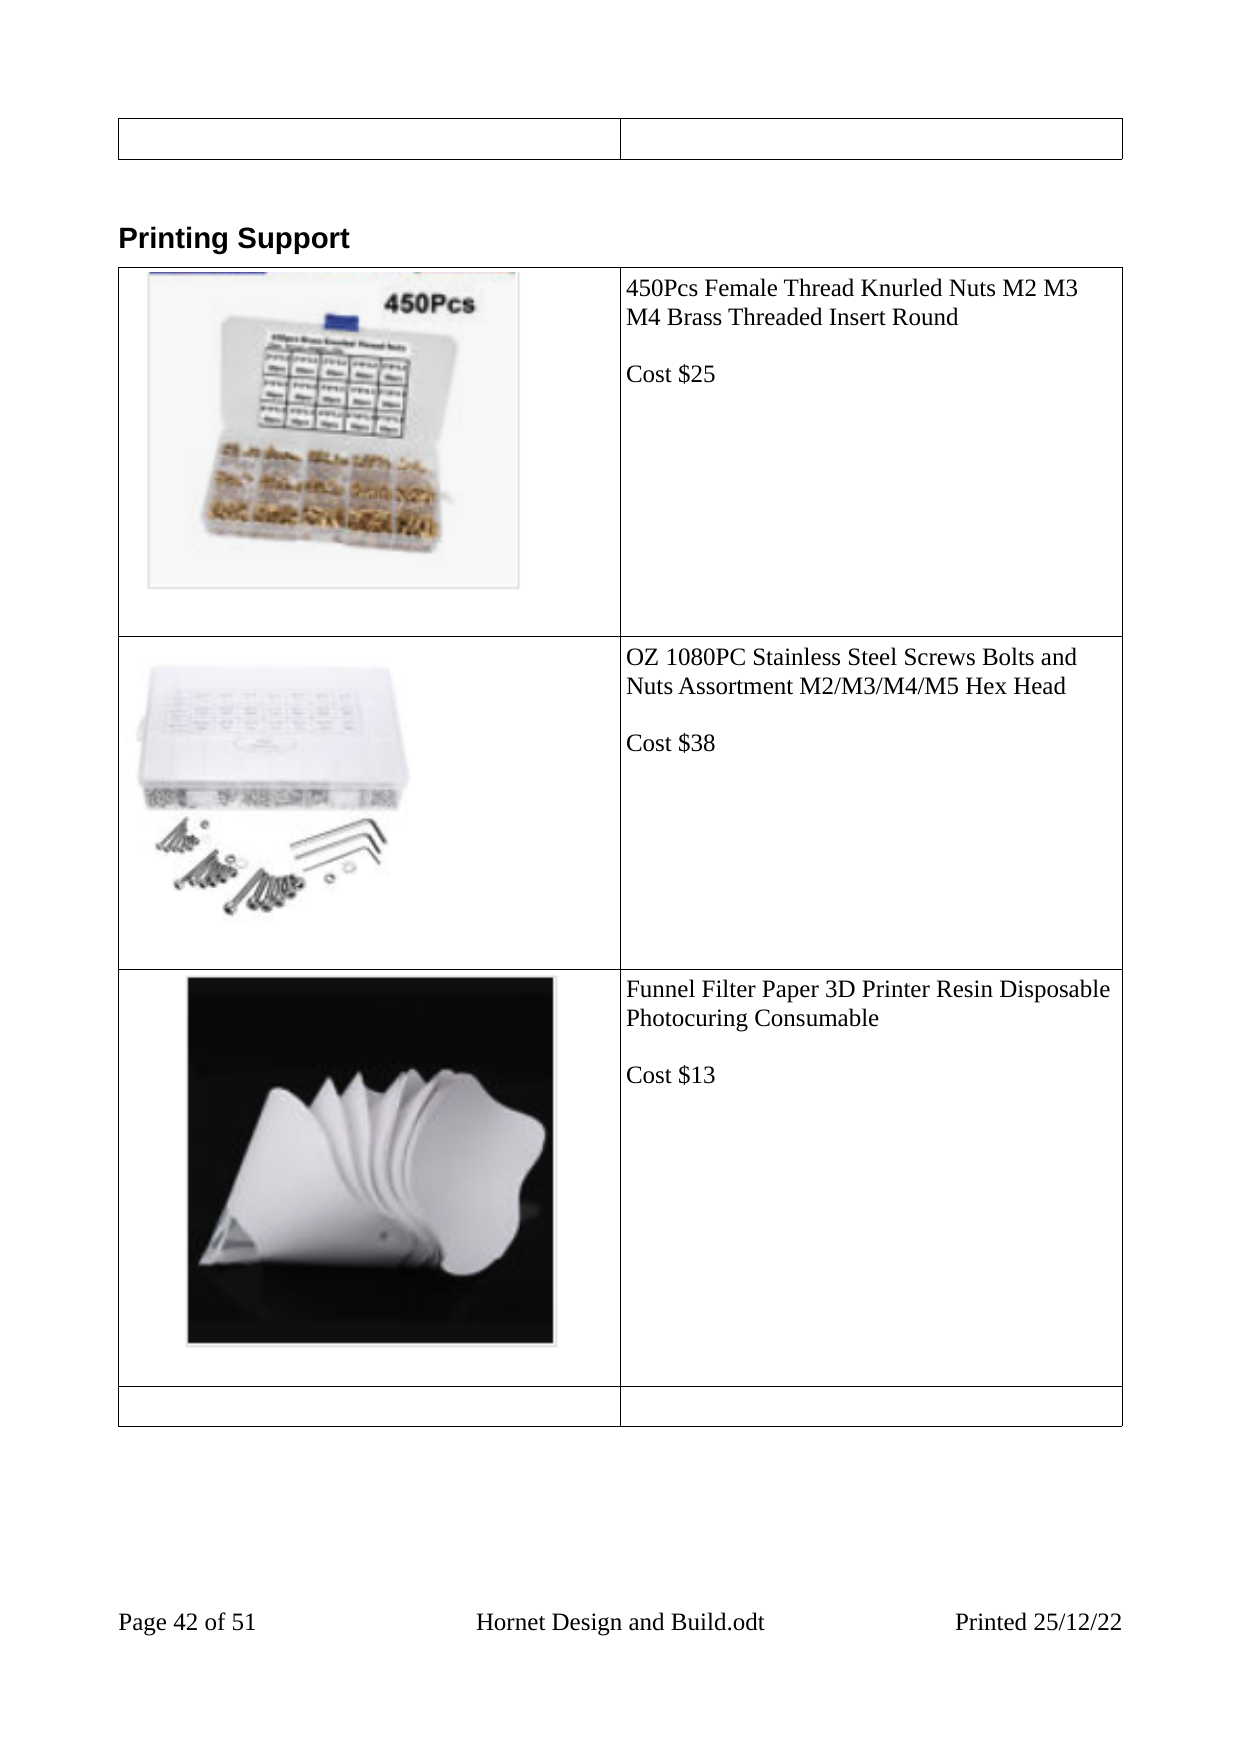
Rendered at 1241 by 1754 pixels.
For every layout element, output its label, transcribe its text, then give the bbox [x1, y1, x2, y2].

table_cell [119, 1387, 620, 1426]
picture [176, 974, 562, 1352]
picture [123, 272, 541, 602]
table_cell [119, 119, 620, 158]
table_cell [119, 970, 620, 1386]
table_cell [119, 637, 620, 968]
picture [123, 642, 416, 934]
table_cell Funnel Filter Paper 3D Printer Resin Disposable Photocuring Consumable Cost $13 [621, 970, 1122, 1386]
table_cell [621, 1387, 1122, 1426]
table_cell [621, 119, 1122, 158]
table_header [119, 268, 620, 636]
subtitle Printing Support [118, 221, 1122, 254]
table_header 450Pcs Female Thread Knurled Nuts M2 M3 M4 Brass Threaded Insert Round Cost $25 [621, 268, 1122, 636]
table_cell OZ 1080PC Stainless Steel Screws Bolts and Nuts Assortment M2/M3/M4/M5 Hex Head Cost $38 [621, 637, 1122, 968]
